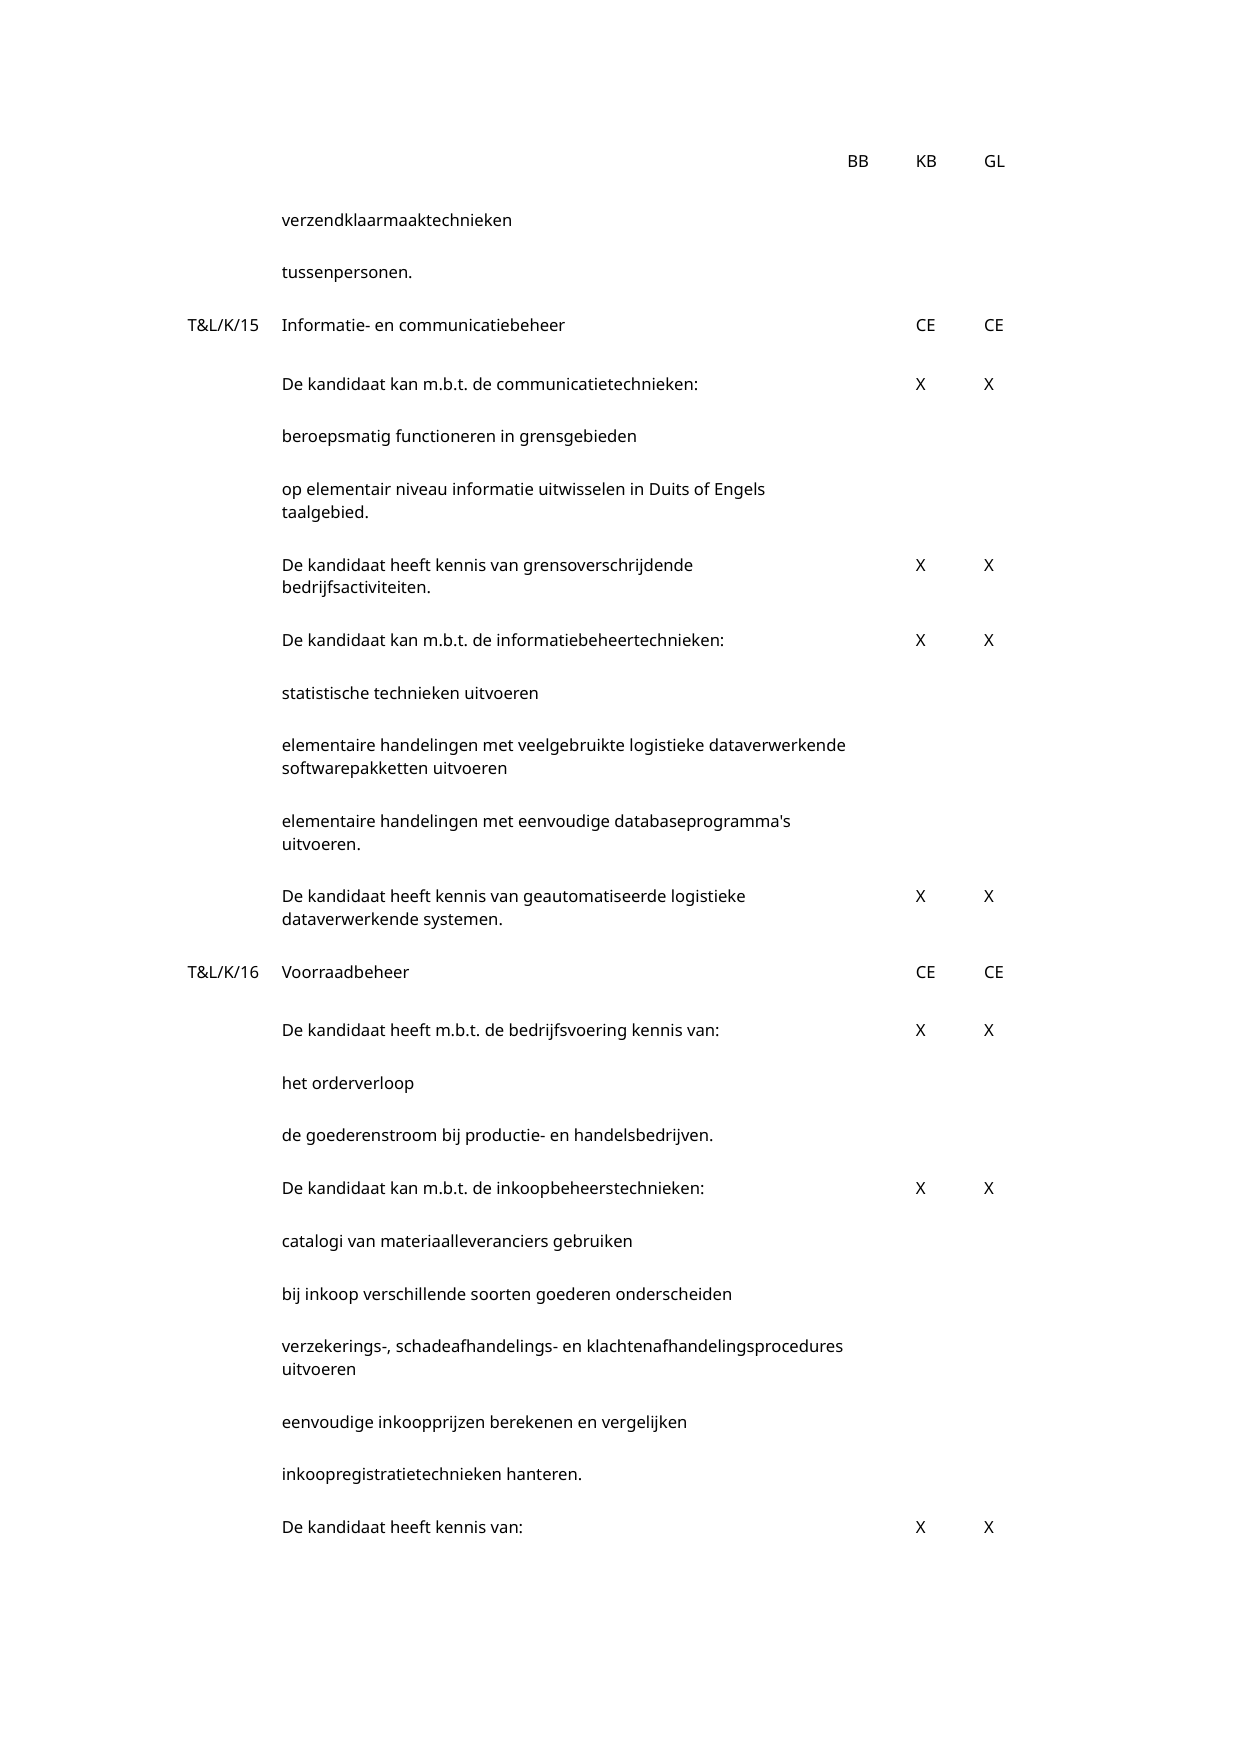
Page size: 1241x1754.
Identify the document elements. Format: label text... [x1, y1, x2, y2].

table_cell De kandidaat heeft m.b.t. de bedrijfsvoering kennis van: het orderverloop de goederenstroom bij productie- en handelsbedrijven. [282, 1019, 847, 1177]
table_cell [188, 1516, 282, 1574]
table_cell Informatie- en communicatiebeheer [282, 314, 847, 372]
table_cell [188, 885, 282, 960]
table_cell [916, 209, 984, 314]
table_cell X [916, 553, 984, 628]
table_cell [847, 209, 916, 314]
table_header [188, 150, 282, 208]
table_cell [188, 1177, 282, 1516]
table_cell CE [984, 314, 1053, 372]
table_cell CE [916, 960, 984, 1019]
table_cell [847, 629, 916, 885]
table_header [282, 150, 847, 208]
table_cell [188, 553, 282, 628]
table_cell [847, 553, 916, 628]
table_cell De kandidaat kan m.b.t. de communicatietechnieken: beroepsmatig functioneren in grensgebieden op elementair niveau informatie uitwisselen in Duits of Engels taalgebied. [282, 372, 847, 553]
table_cell [847, 314, 916, 372]
table_cell X [984, 1019, 1053, 1177]
table_cell T&L/K/16 [188, 960, 282, 1019]
table_cell X [984, 372, 1053, 553]
table_header GL [984, 150, 1053, 208]
table_cell [847, 1019, 916, 1177]
table_cell [188, 629, 282, 885]
table_cell X [984, 885, 1053, 960]
table_cell [188, 1019, 282, 1177]
table_cell De kandidaat kan m.b.t. de informatiebeheertechnieken: statistische technieken uitvoeren elementaire handelingen met veelgebruikte logistieke dataverwerkende softwarepakketten uitvoeren elementaire handelingen met eenvoudige databaseprogramma's uitvoeren. [282, 629, 847, 885]
table_cell [847, 1177, 916, 1516]
table_cell X [916, 1177, 984, 1516]
table_cell X [916, 629, 984, 885]
table_header BB [847, 150, 916, 208]
table_cell [847, 885, 916, 960]
table_cell X [984, 629, 1053, 885]
table_cell [847, 372, 916, 553]
table_cell X [916, 1516, 984, 1574]
table_cell X [916, 372, 984, 553]
table_cell X [916, 1019, 984, 1177]
table_header KB [916, 150, 984, 208]
table_cell De kandidaat heeft kennis van: [282, 1516, 847, 1574]
table_cell CE [916, 314, 984, 372]
table_cell verzendklaarmaaktechnieken tussenpersonen. [282, 209, 847, 314]
table_cell De kandidaat heeft kennis van geautomatiseerde logistieke dataverwerkende systemen. [282, 885, 847, 960]
table_cell CE [984, 960, 1053, 1019]
table_cell X [916, 885, 984, 960]
table_cell Voorraadbeheer [282, 960, 847, 1019]
table_cell [188, 372, 282, 553]
table_cell [847, 960, 916, 1019]
table_cell [847, 1516, 916, 1574]
table_cell De kandidaat heeft kennis van grensoverschrijdende bedrijfsactiviteiten. [282, 553, 847, 628]
table_cell De kandidaat kan m.b.t. de inkoopbeheerstechnieken: catalogi van materiaalleveranciers gebruiken bij inkoop verschillende soorten goederen onderscheiden verzekerings-, schadeafhandelings- en klachtenafhandelingsprocedures uitvoeren eenvoudige inkoopprijzen berekenen en vergelijken inkoopregistratietechnieken hanteren. [282, 1177, 847, 1516]
table_cell [188, 209, 282, 314]
table_cell T&L/K/15 [188, 314, 282, 372]
table_cell X [984, 1516, 1053, 1574]
table_cell X [984, 1177, 1053, 1516]
table_cell [984, 209, 1053, 314]
table_cell X [984, 553, 1053, 628]
